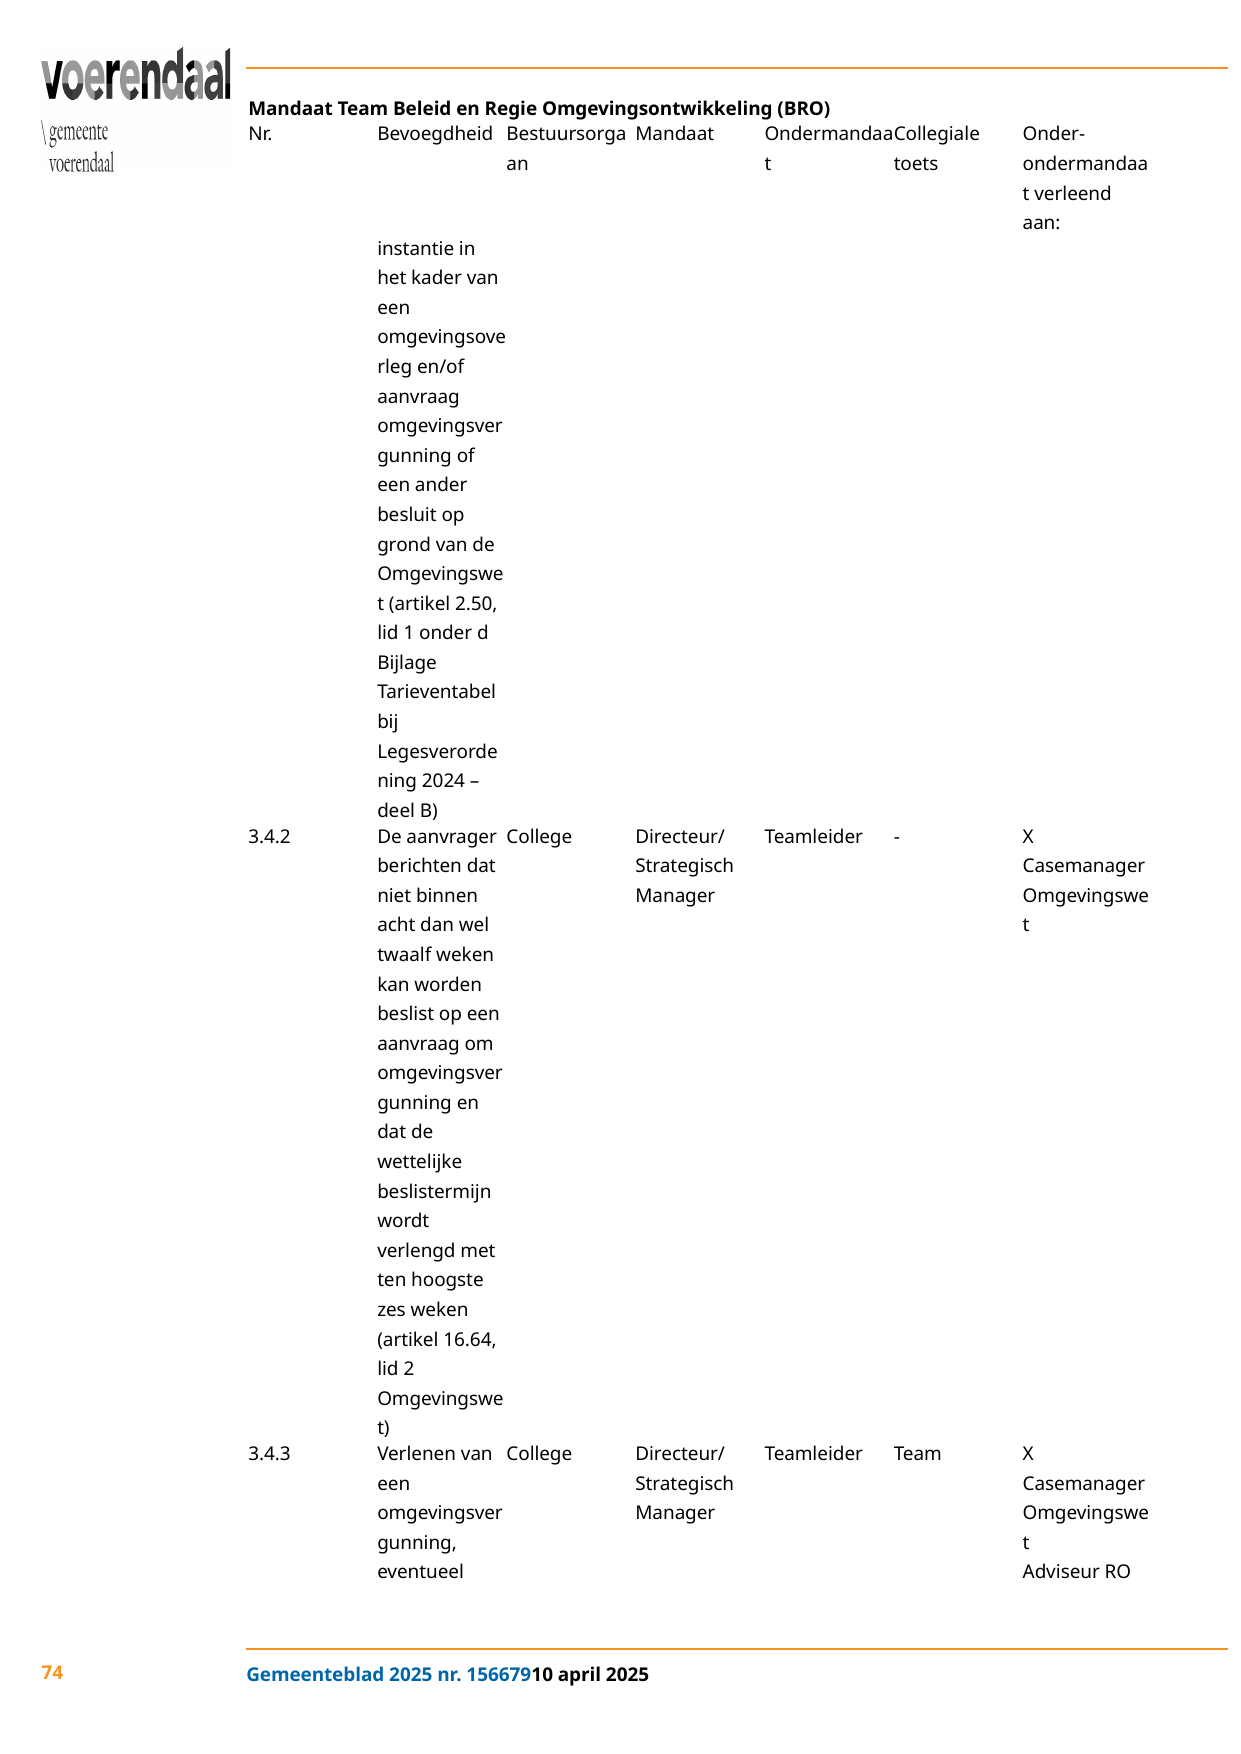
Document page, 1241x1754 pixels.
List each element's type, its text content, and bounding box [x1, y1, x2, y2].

table_cell X Casemanager Omgevingswet [1023, 823, 1152, 1440]
table_cell Ondermandaat [764, 121, 893, 235]
table_cell [506, 235, 635, 823]
table_cell College [506, 1440, 635, 1584]
table_cell Directeur/ Strategisch Manager [635, 1440, 764, 1584]
table_cell Bevoegdheid [377, 121, 506, 235]
table_cell 3.4.3 [248, 1440, 377, 1584]
table_cell instantie in het kader van een omgevingsoverleg en/of aanvraag omgevingsvergunning of een ander besluit op grond van de Omgevingswet (artikel 2.50, lid 1 onder d Bijlage Tarieventabel bij Legesverordening 2024 – deel B) [377, 235, 506, 823]
table_cell De aanvrager berichten dat niet binnen acht dan wel twaalf weken kan worden beslist op een aanvraag om omgevingsvergunning en dat de wettelijke beslistermijn wordt verlengd met ten hoogste zes weken (artikel 16.64, lid 2 Omgevingswet) [377, 823, 506, 1440]
table_cell [248, 235, 377, 823]
table_cell Mandaat [635, 121, 764, 235]
table_cell - [894, 235, 1022, 823]
picture [41, 47, 231, 172]
table_cell [635, 235, 764, 823]
table_cell Bestuursorgaan [506, 121, 635, 235]
table_cell - [894, 823, 1022, 1440]
table_cell 3.4.2 [248, 823, 377, 1440]
table_cell [764, 235, 893, 823]
table_cell College [506, 823, 635, 1440]
table_cell Onder-ondermandaat verleend aan: [1023, 121, 1152, 235]
table_cell Collegiale toets [894, 121, 1022, 235]
table_cell Teamleider [764, 1440, 893, 1584]
table_cell Teamleider [764, 823, 893, 1440]
table_cell [1023, 235, 1152, 823]
table_cell Team [894, 1440, 1022, 1584]
table_cell X Casemanager Omgevingswet Adviseur RO [1023, 1440, 1152, 1584]
table_header Mandaat Team Beleid en Regie Omgevingsontwikkeling (BRO) [248, 95, 1152, 121]
table_cell Nr. [248, 121, 377, 235]
table_cell Directeur/ Strategisch Manager [635, 823, 764, 1440]
